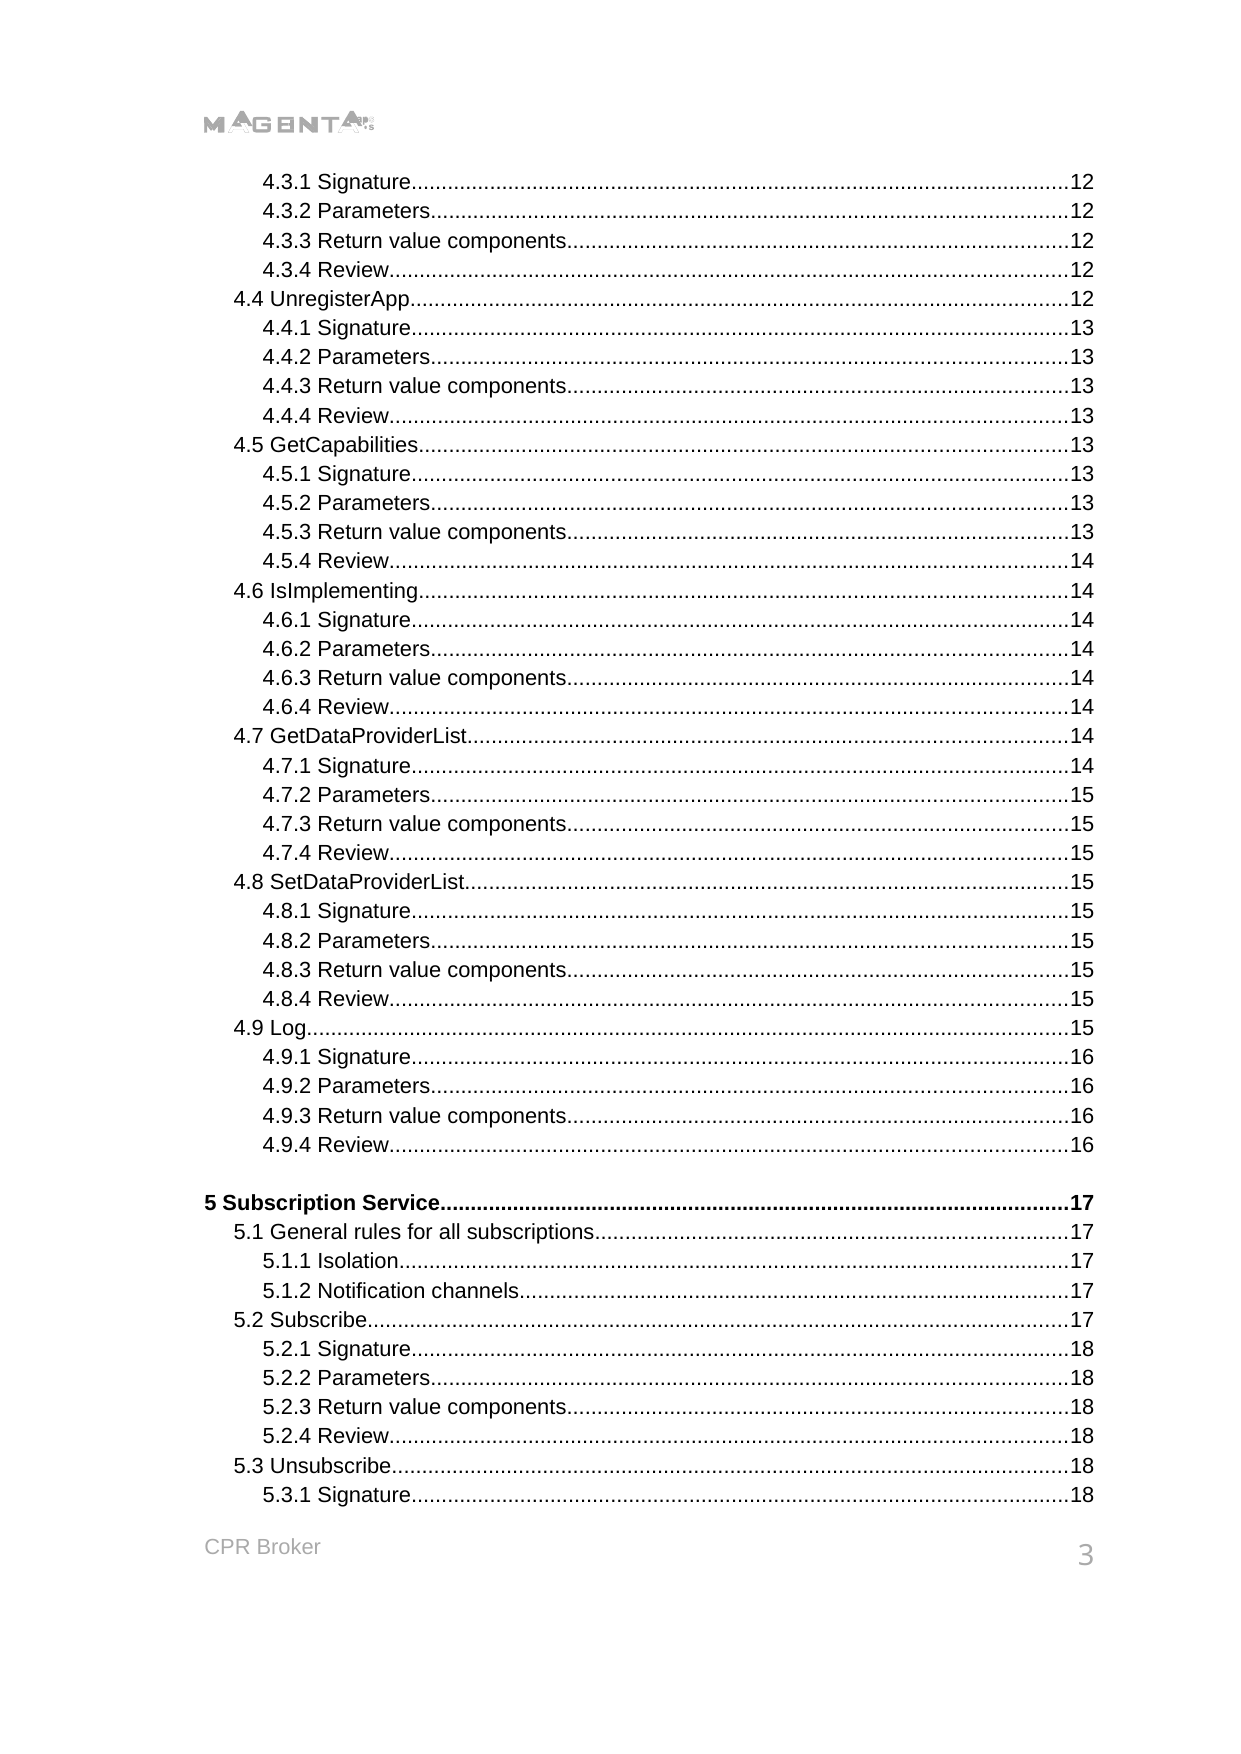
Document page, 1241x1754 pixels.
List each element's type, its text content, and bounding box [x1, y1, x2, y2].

text 4.9.2 Parameters 16 [262, 1071, 1094, 1100]
text 4.7.3 Return value components 15 [262, 808, 1094, 837]
text 4.9.4 Review 16 [262, 1129, 1094, 1158]
text 4.6 IsImplementing 14 [233, 575, 1094, 604]
text 4.7.4 Review 15 [262, 837, 1094, 866]
text 5.2.1 Signature 18 [262, 1333, 1094, 1362]
text 4.9.3 Return value components 16 [262, 1100, 1094, 1129]
text 4.8.4 Review 15 [262, 983, 1094, 1012]
text 5.2.2 Parameters 18 [262, 1362, 1094, 1391]
text 4.6.4 Review 14 [262, 691, 1094, 721]
text 4.4.4 Review 13 [262, 400, 1094, 429]
text 4.9.1 Signature 16 [262, 1041, 1094, 1071]
text 4.4 UnregisterApp 12 [233, 283, 1094, 312]
text 5.1.2 Notification channels 17 [262, 1275, 1094, 1304]
text 5.2.3 Return value components 18 [262, 1391, 1094, 1421]
text 4.7.2 Parameters 15 [262, 779, 1094, 808]
text 5.2.4 Review 18 [262, 1421, 1094, 1450]
text 4.3.2 Parameters 12 [262, 196, 1094, 225]
text 4.8.3 Return value components 15 [262, 954, 1094, 983]
text 4.4.2 Parameters 13 [262, 341, 1094, 371]
text 4.7.1 Signature 14 [262, 750, 1094, 779]
text 4.4.1 Signature 13 [262, 312, 1094, 341]
text 4.4.3 Return value components 13 [262, 371, 1094, 400]
text 4.8.2 Parameters 15 [262, 925, 1094, 954]
text 4.3.4 Review 12 [262, 254, 1094, 283]
text 4.5.3 Return value components 13 [262, 516, 1094, 546]
text 5 Subscription Service 17 [204, 1187, 1094, 1216]
text 4.7 GetDataProviderList 14 [233, 721, 1094, 750]
text 4.6.1 Signature 14 [262, 604, 1094, 633]
text 5.2 Subscribe 17 [233, 1304, 1094, 1333]
text 4.5 GetCapabilities 13 [233, 429, 1094, 458]
text 4.8.1 Signature 15 [262, 896, 1094, 925]
text 5.1.1 Isolation 17 [262, 1246, 1094, 1275]
text 4.8 SetDataProviderList 15 [233, 866, 1094, 896]
text 5.3 Unsubscribe 18 [233, 1450, 1094, 1479]
text 4.3.1 Signature 12 [262, 166, 1094, 196]
text 4.5.2 Parameters 13 [262, 487, 1094, 516]
text 4.6.2 Parameters 14 [262, 633, 1094, 662]
text 4.6.3 Return value components 14 [262, 662, 1094, 691]
text 4.9 Log 15 [233, 1012, 1094, 1041]
text 5.3.1 Signature 18 [262, 1479, 1094, 1508]
text 4.5.1 Signature 13 [262, 458, 1094, 487]
text 4.5.4 Review 14 [262, 546, 1094, 575]
text 4.3.3 Return value components 12 [262, 225, 1094, 254]
text 5.1 General rules for all subscriptions 17 [233, 1216, 1094, 1246]
